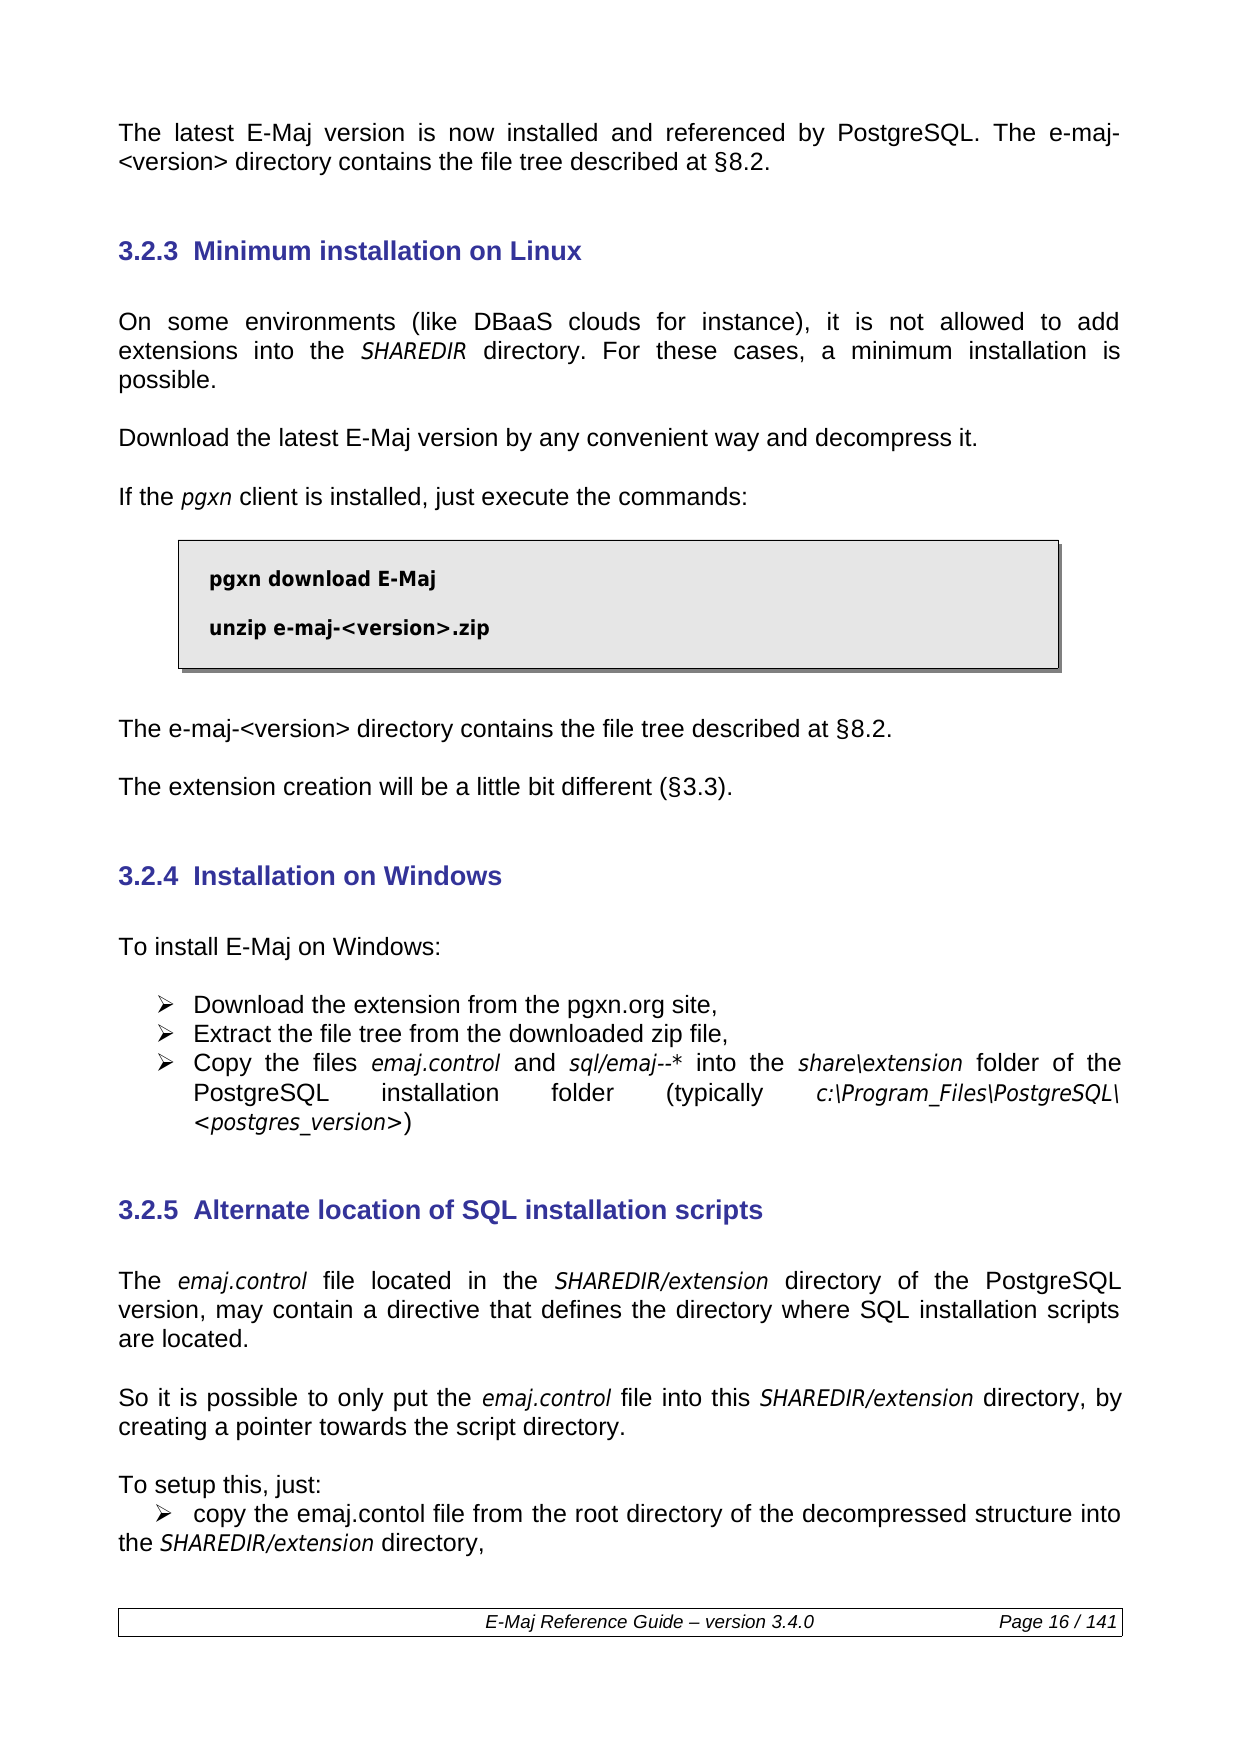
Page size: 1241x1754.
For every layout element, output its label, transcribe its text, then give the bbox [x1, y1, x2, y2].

subtitle Minimum installation on Linux [118, 234, 1122, 265]
text The e-maj-<version> directory contains the file tree described at §8.2. [118, 714, 1122, 743]
text To setup this, just: [118, 1470, 1122, 1499]
list Extract the file tree from the downloaded zip file, [156, 1019, 1122, 1048]
text On some environments (like DBaaS clouds for instance), it is not allowed to add extensions into the SHAREDIR directory. For these cases, a minimum installation is possible. [118, 307, 1122, 394]
text If the pgxn client is installed, just execute the commands: [118, 481, 1122, 510]
text pgxn download E-Maj [179, 564, 1058, 588]
text To install E-Maj on Windows: [118, 932, 1122, 961]
list copy the emaj.contol file from the root directory of the decompressed structure into the SHAREDIR/extension directory, [118, 1499, 1122, 1557]
text The latest E-Maj version is now installed and referenced by PostgreSQL. The e-maj-<version> directory contains the file tree described at §8.2. [118, 118, 1122, 176]
text Download the latest E-Maj version by any convenient way and decompress it. [118, 423, 1122, 452]
text So it is possible to only put the emaj.control file into this SHAREDIR/extension directory, by creating a pointer towards the script directory. [118, 1382, 1122, 1441]
subtitle Alternate location of SQL installation scripts [118, 1194, 1122, 1225]
subtitle Installation on Windows [118, 859, 1122, 891]
text unzip e-maj-<version>.zip [179, 613, 1058, 637]
list Download the extension from the pgxn.org site, [156, 990, 1122, 1019]
text The extension creation will be a little bit different (§3.3). [118, 772, 1122, 801]
text The emaj.control file located in the SHAREDIR/extension directory of the PostgreSQL version, may contain a directive that defines the directory where SQL installation scripts are located. [118, 1266, 1122, 1353]
list Copy the files emaj.control and sql/emaj--* into the share\extension folder of the PostgreSQL installation folder (typically c:\Program_Files\PostgreSQL\<postgres_version>) [156, 1048, 1122, 1136]
